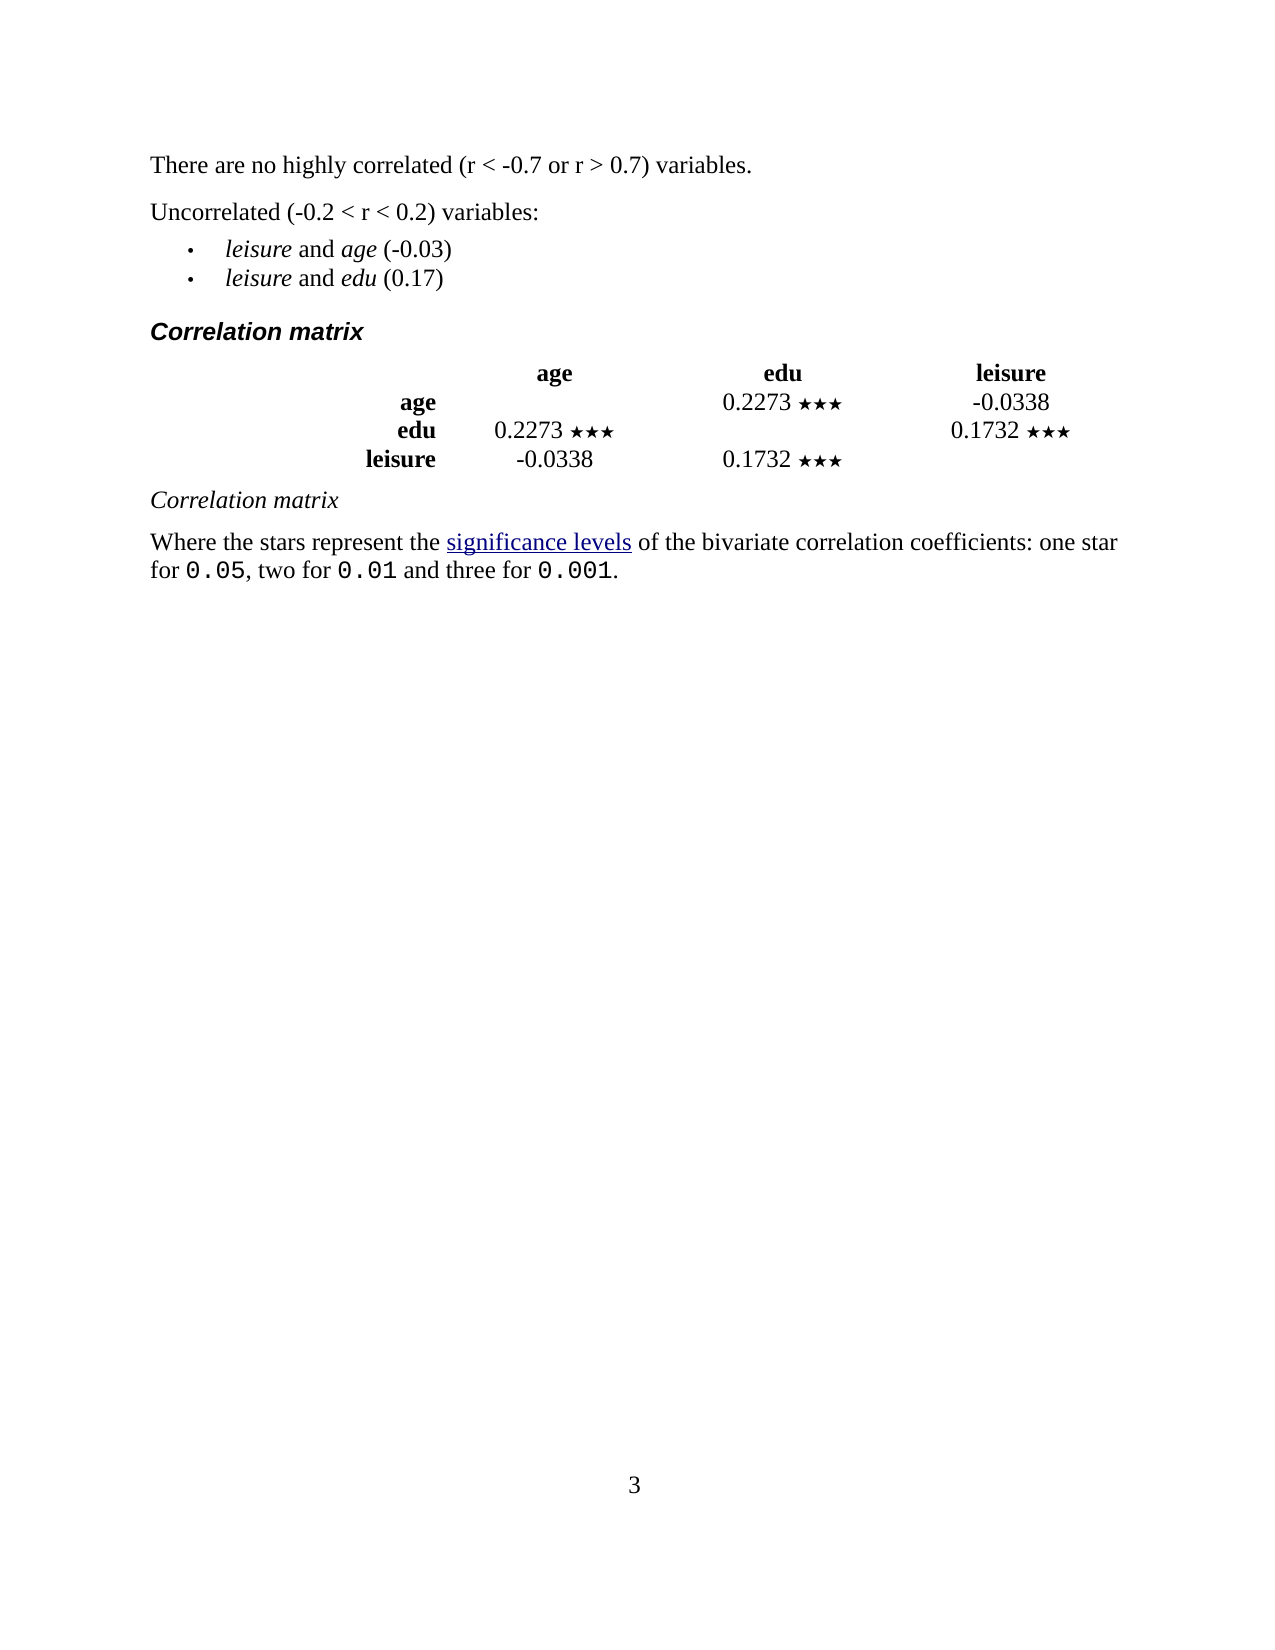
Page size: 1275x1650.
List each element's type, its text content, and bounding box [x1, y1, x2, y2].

text Where the stars represent the significance levels of the bivariate correlation coefficients: one star for 0.05, two for 0.01 and three for 0.001. [150, 527, 1125, 586]
table_cell [897, 444, 1125, 473]
table_header leisure [897, 358, 1125, 387]
table_cell [669, 415, 897, 444]
table_cell -0.0338 [897, 387, 1125, 415]
table_cell 0.2273 ★★★ [440, 415, 668, 444]
table_cell age [150, 387, 440, 415]
text Uncorrelated (-0.2 < r < 0.2) variables: [150, 197, 1125, 225]
table_header edu [669, 358, 897, 387]
list leisure and edu (0.17) [187, 263, 1125, 292]
table_cell [440, 387, 668, 415]
list leisure and age (-0.03) [187, 234, 1125, 263]
table_header age [440, 358, 668, 387]
table_cell 0.2273 ★★★ [669, 387, 897, 415]
table_cell edu [150, 415, 440, 444]
table_cell 0.1732 ★★★ [669, 444, 897, 473]
table_cell 0.1732 ★★★ [897, 415, 1125, 444]
text There are no highly correlated (r < -0.7 or r > 0.7) variables. [150, 150, 1125, 179]
subtitle Correlation matrix [150, 317, 1125, 345]
text Correlation matrix [150, 485, 1125, 514]
table_header [150, 358, 440, 387]
table_cell leisure [150, 444, 440, 473]
table_cell -0.0338 [440, 444, 668, 473]
